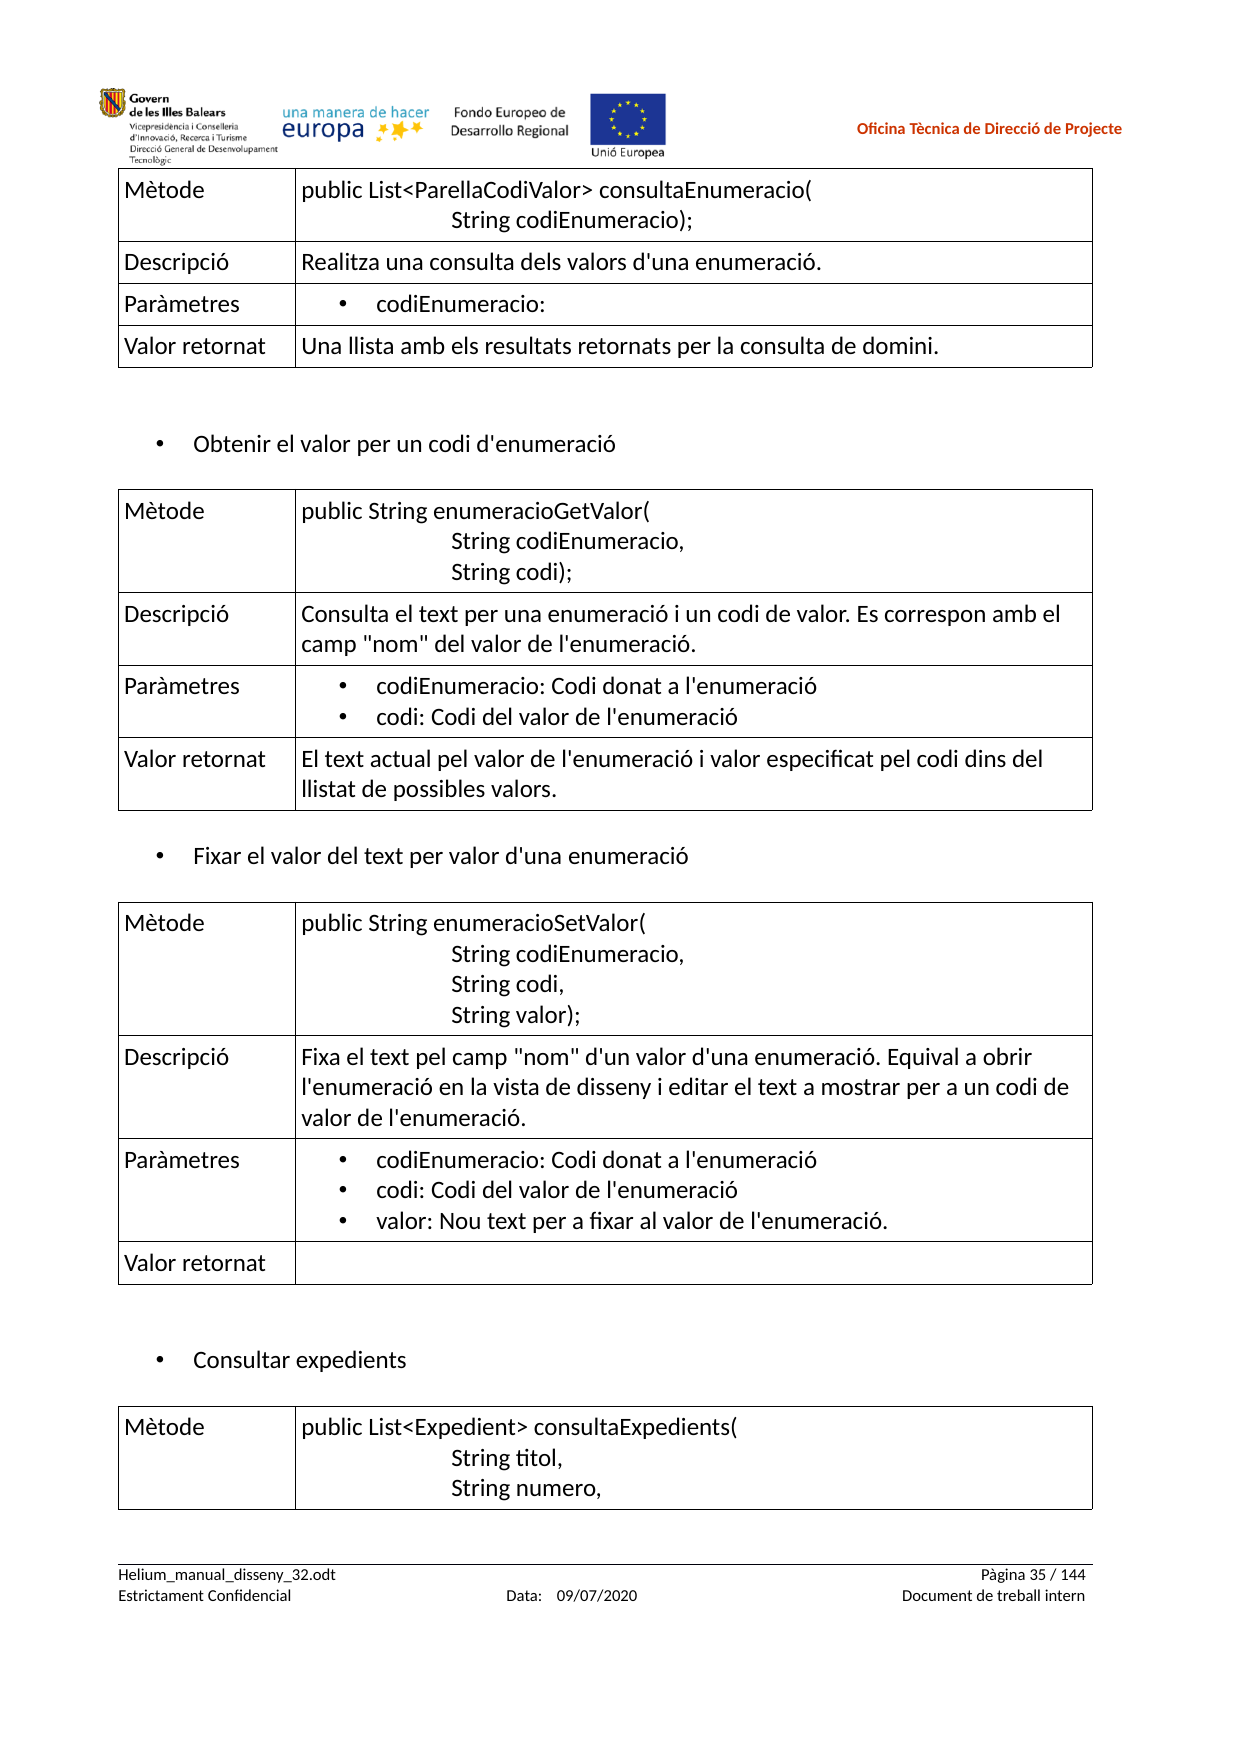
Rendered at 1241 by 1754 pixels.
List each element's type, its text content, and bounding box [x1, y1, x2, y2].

table_cell Fixa el text pel camp "nom" d'un valor d'una enumeració. Equival a obrir l'enumeració en la vista de disseny i editar el text a mostrar per a un codi de valor de l'enumeració. [296, 1036, 1092, 1138]
table_cell codiEnumeracio: Codi donat a l'enumeració codi: Codi del valor de l'enumeració [296, 666, 1092, 737]
table_header public List<ParellaCodiValor> consultaEnumeracio( String codiEnumeracio); [296, 169, 1092, 241]
table_cell Paràmetres [119, 1139, 295, 1241]
table_cell Paràmetres [119, 284, 295, 325]
table_cell [296, 1242, 1092, 1283]
table_cell Descripció [119, 242, 295, 283]
table_header Mètode [119, 490, 295, 592]
table_header Mètode [119, 1407, 295, 1509]
table_cell Descripció [119, 593, 295, 665]
list Obtenir el valor per un codi d'enumeració [156, 428, 1122, 458]
table_cell Descripció [119, 1036, 295, 1138]
table_cell Valor retornat [119, 326, 295, 367]
table_cell Consulta el text per una enumeració i un codi de valor. Es correspon amb el camp "nom" del valor de l'enumeració. [296, 593, 1092, 665]
table_header public String enumeracioSetValor( String codiEnumeracio, String codi, String valor); [296, 903, 1092, 1035]
table_cell codiEnumeracio: [296, 284, 1092, 325]
table_header public String enumeracioGetValor( String codiEnumeracio, String codi); [296, 490, 1092, 592]
picture [99, 87, 668, 166]
table_cell Valor retornat [119, 738, 295, 810]
table_cell Realitza una consulta dels valors d'una enumeració. [296, 242, 1092, 283]
table_header public List<Expedient> consultaExpedients( String titol, String numero, [296, 1407, 1092, 1509]
table_cell codiEnumeracio: Codi donat a l'enumeració codi: Codi del valor de l'enumeració valor: Nou text per a fixar al valor de l'enumeració. [296, 1139, 1092, 1241]
list Consultar expedients [156, 1345, 1122, 1375]
table_cell Una llista amb els resultats retornats per la consulta de domini. [296, 326, 1092, 367]
table_header Mètode [119, 903, 295, 1035]
list Fixar el valor del text per valor d'una enumeració [156, 841, 1122, 871]
table_cell Valor retornat [119, 1242, 295, 1283]
table_cell Paràmetres [119, 666, 295, 737]
table_cell El text actual pel valor de l'enumeració i valor especificat pel codi dins del llistat de possibles valors. [296, 738, 1092, 810]
table_header Mètode [119, 169, 295, 241]
